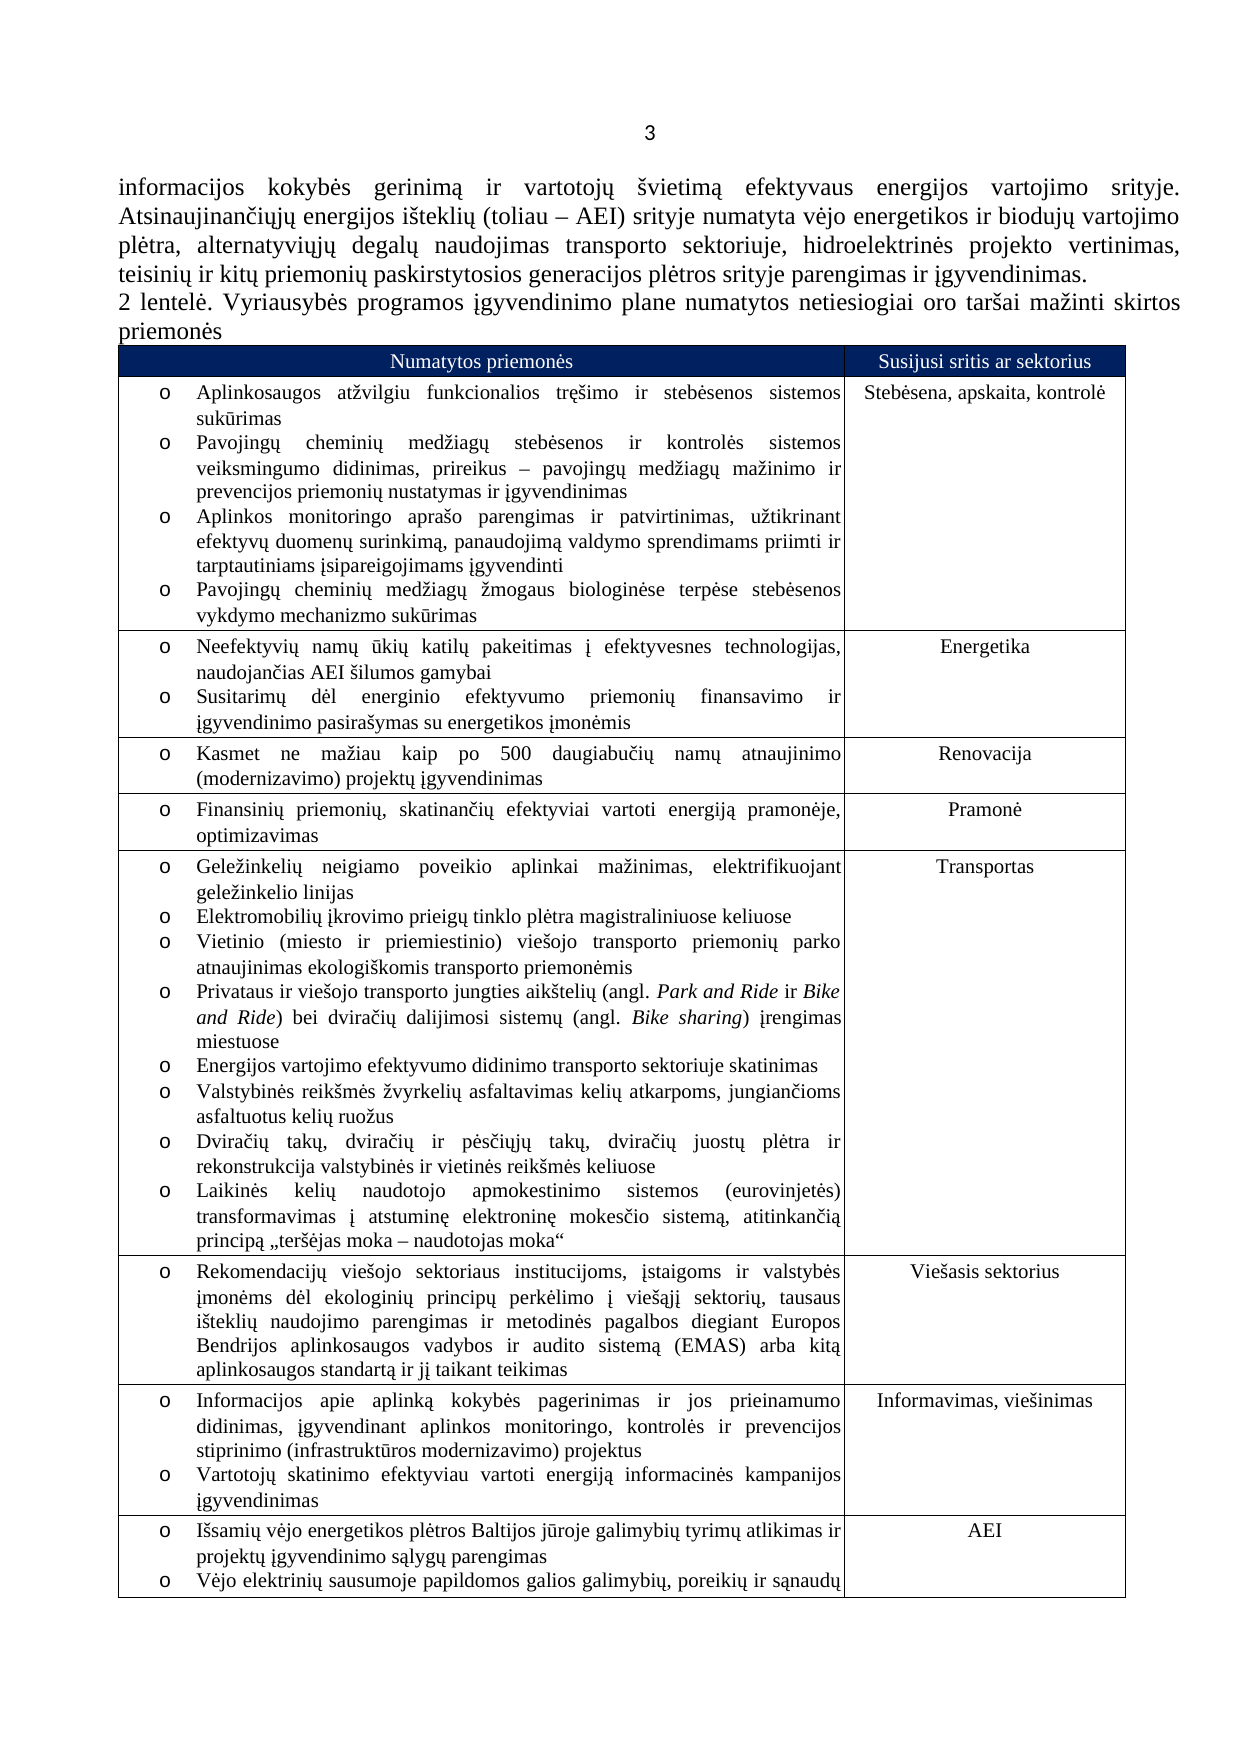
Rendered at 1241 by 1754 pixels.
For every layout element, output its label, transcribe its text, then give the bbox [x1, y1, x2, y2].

table_cell o Aplinkosaugos atžvilgiu funkcionalios tręšimo ir stebėsenos sistemos sukūrimas o Pavojingų cheminių medžiagų stebėsenos ir kontrolės sistemos veiksmingumo didinimas, prireikus ‒ pavojingų medžiagų mažinimo ir prevencijos priemonių nustatymas ir įgyvendinimas o Aplinkos monitoringo aprašo parengimas ir patvirtinimas, užtikrinant efektyvų duomenų surinkimą, panaudojimą valdymo sprendimams priimti ir tarptautiniams įsipareigojimams įgyvendinti o Pavojingų cheminių medžiagų žmogaus biologinėse terpėse stebėsenos vykdymo mechanizmo sukūrimas [119, 377, 844, 630]
table_cell o Geležinkelių neigiamo poveikio aplinkai mažinimas, elektrifikuojant geležinkelio linijas o Elektromobilių įkrovimo prieigų tinklo plėtra magistraliniuose keliuose o Vietinio (miesto ir priemiestinio) viešojo transporto priemonių parko atnaujinimas ekologiškomis transporto priemonėmis o Privataus ir viešojo transporto jungties aikštelių (angl. Park and Ride ir Bike and Ride) bei dviračių dalijimosi sistemų (angl. Bike sharing) įrengimas miestuose o Energijos vartojimo efektyvumo didinimo transporto sektoriuje skatinimas o Valstybinės reikšmės žvyrkelių asfaltavimas kelių atkarpoms, jungiančioms asfaltuotus kelių ruožus o Dviračių takų, dviračių ir pėsčiųjų takų, dviračių juostų plėtra ir rekonstrukcija valstybinės ir vietinės reikšmės keliuose o Laikinės kelių naudotojo apmokestinimo sistemos (eurovinjetės) transformavimas į atstuminę elektroninę mokesčio sistemą, atitinkančią principą „teršėjas moka – naudotojas moka“ [119, 851, 844, 1255]
table_cell Energetika [845, 631, 1125, 737]
table_header Numatytos priemonės [119, 346, 844, 376]
text informacijos kokybės gerinimą ir vartotojų švietimą efektyvaus energijos vartojimo srityje. Atsinaujinančiųjų energijos išteklių (toliau – AEI) srityje numatyta vėjo energetikos ir biodujų vartojimo plėtra, alternatyviųjų degalų naudojimas transporto sektoriuje, hidroelektrinės projekto vertinimas, teisinių ir kitų priemonių paskirstytosios generacijos plėtros srityje parengimas ir įgyvendinimas. [118, 172, 1181, 287]
table_header Susijusi sritis ar sektorius [845, 346, 1125, 376]
text 2 lentelė. Vyriausybės programos įgyvendinimo plane numatytos netiesiogiai oro taršai mažinti skirtos priemonės [118, 287, 1181, 345]
table_cell Pramonė [845, 794, 1125, 850]
table_cell Viešasis sektorius [845, 1256, 1125, 1384]
table_cell o Finansinių priemonių, skatinančių efektyviai vartoti energiją pramonėje, optimizavimas [119, 794, 844, 850]
table_cell AEI [845, 1516, 1125, 1597]
table_cell o Rekomendacijų viešojo sektoriaus institucijoms, įstaigoms ir valstybės įmonėms dėl ekologinių principų perkėlimo į viešąjį sektorių, tausaus išteklių naudojimo parengimas ir metodinės pagalbos diegiant Europos Bendrijos aplinkosaugos vadybos ir audito sistemą (EMAS) arba kitą aplinkosaugos standartą ir jį taikant teikimas [119, 1256, 844, 1384]
table_cell o Kasmet ne mažiau kaip po 500 daugiabučių namų atnaujinimo (modernizavimo) projektų įgyvendinimas [119, 738, 844, 793]
table_cell Stebėsena, apskaita, kontrolė [845, 377, 1125, 630]
table_cell o Neefektyvių namų ūkių katilų pakeitimas į efektyvesnes technologijas, naudojančias AEI šilumos gamybai o Susitarimų dėl energinio efektyvumo priemonių finansavimo ir įgyvendinimo pasirašymas su energetikos įmonėmis [119, 631, 844, 737]
table_cell Informavimas, viešinimas [845, 1385, 1125, 1514]
table_cell o Informacijos apie aplinką kokybės pagerinimas ir jos prieinamumo didinimas, įgyvendinant aplinkos monitoringo, kontrolės ir prevencijos stiprinimo (infrastruktūros modernizavimo) projektus o Vartotojų skatinimo efektyviau vartoti energiją informacinės kampanijos įgyvendinimas [119, 1385, 844, 1514]
table_cell o Išsamių vėjo energetikos plėtros Baltijos jūroje galimybių tyrimų atlikimas ir projektų įgyvendinimo sąlygų parengimas o Vėjo elektrinių sausumoje papildomos galios galimybių, poreikių ir sąnaudų [119, 1516, 844, 1597]
table_cell Renovacija [845, 738, 1125, 793]
table_cell Transportas [845, 851, 1125, 1255]
